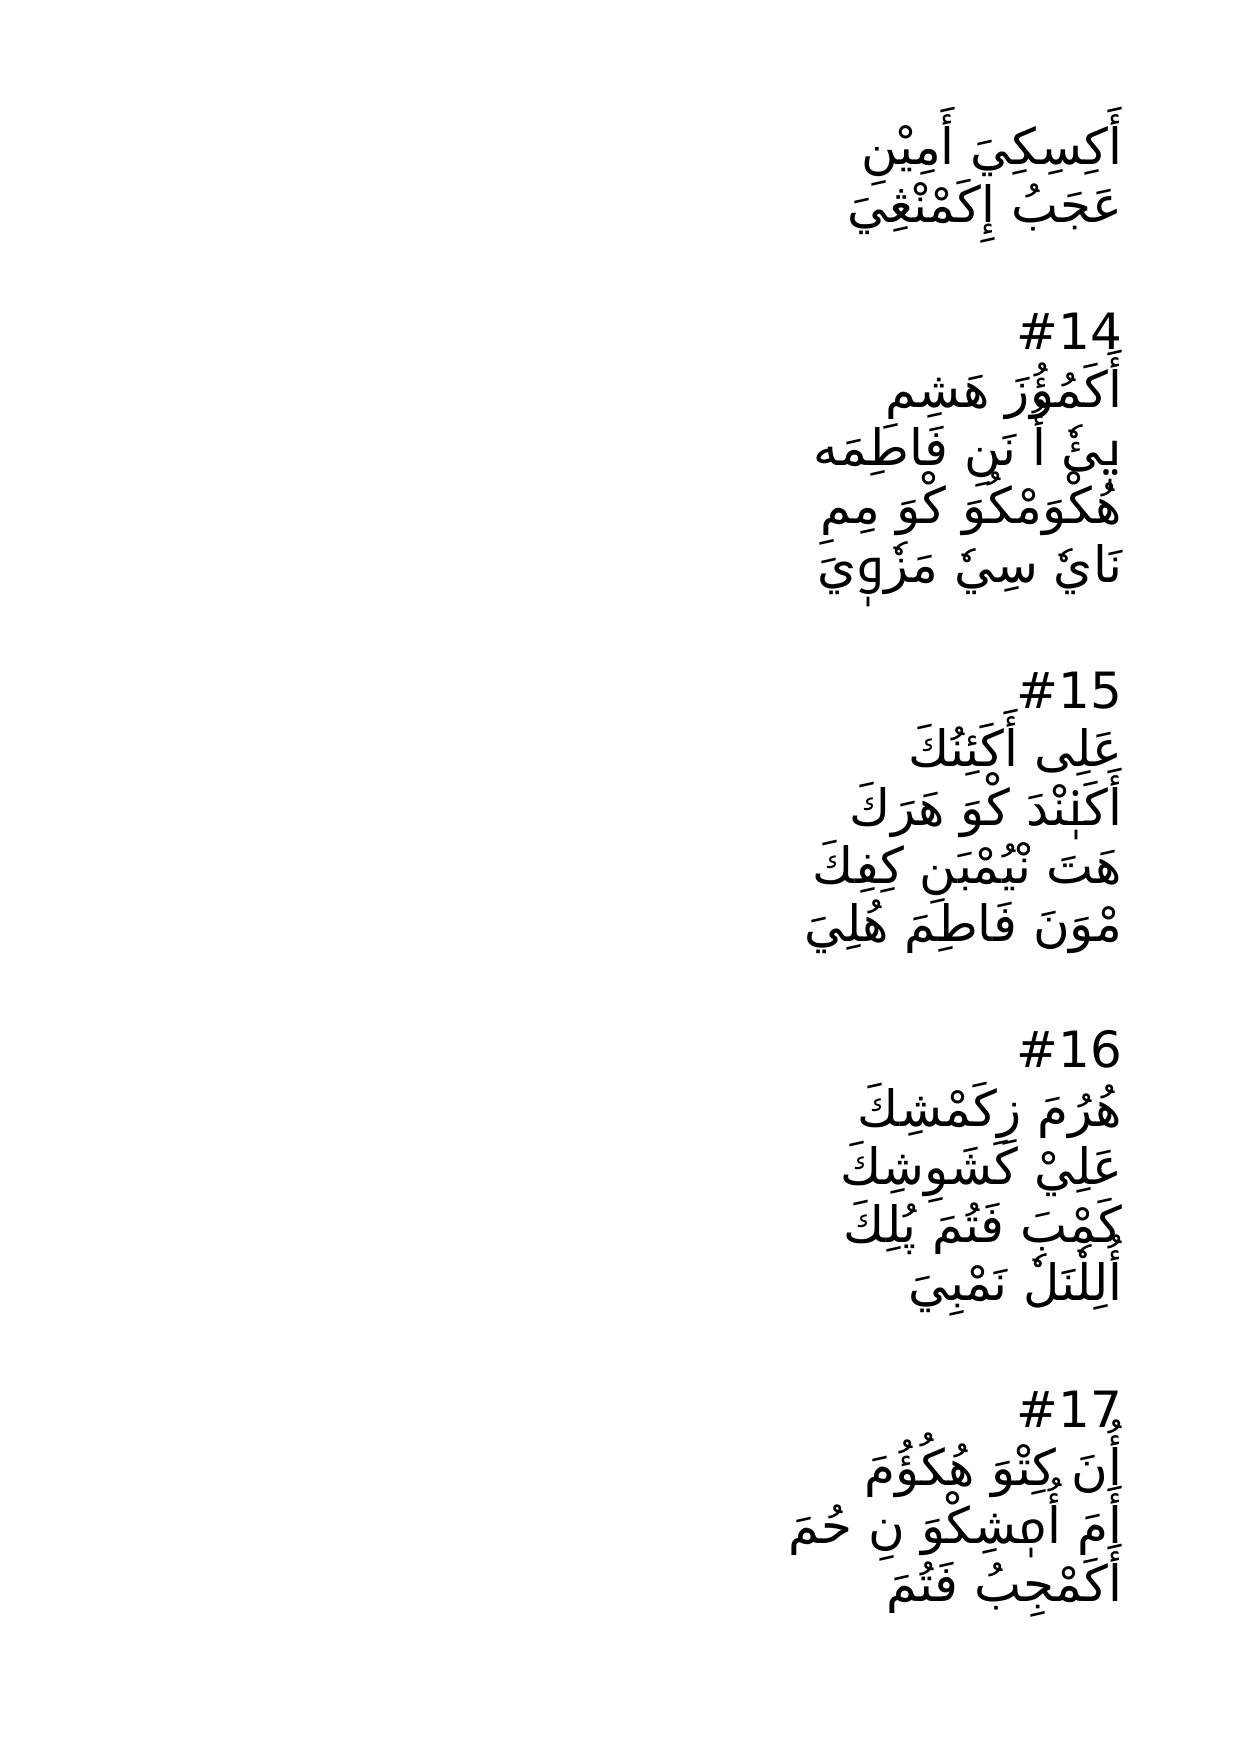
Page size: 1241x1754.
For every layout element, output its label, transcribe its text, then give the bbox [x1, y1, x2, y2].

text هَتَ نْيُمْبَنِ كِفِكَ [118, 837, 1122, 895]
text #15 [118, 662, 1122, 720]
text مْوَنَ فَاطِمَ هُلِيَ [118, 895, 1122, 953]
text #14 [118, 303, 1122, 361]
text أَكَنٖنْدَ كْوَ هَرَكَ [118, 778, 1122, 837]
text أَكَمْجِبُ فَتُمَ [118, 1555, 1122, 1613]
text هُرُمَ زِكَمْشِكَ [118, 1079, 1122, 1138]
text هُكْوَمْكُوَ كْوَ مِمِ [118, 477, 1122, 536]
text أُنَ كِتْوَ هُكُؤُمَ [118, 1439, 1122, 1497]
text أُلِلٗنَلٗ نَمْبِيَ [118, 1254, 1122, 1312]
text #16 [118, 1021, 1122, 1079]
text عَلِيْ كَشَوِشِكَ [118, 1138, 1122, 1196]
text عَجَبُ إِكَمْنْڠِيَ [118, 176, 1122, 234]
text يٖئٗ أُ نَنِ فَاطِمَه [118, 419, 1122, 477]
text أَمَ أُمٖشِكْوَ نِ حُمَ [118, 1497, 1122, 1555]
text #17 [118, 1381, 1122, 1439]
text أَكَمُؤُزَ هَشِمِ [118, 361, 1122, 419]
text أَكِسِكِيَ أَمِيْنِ [118, 118, 1122, 176]
text نَايٗ سِيٗ مَزٗوٖيَ [118, 536, 1122, 594]
text كَمْبَ فَتُمَ پُلِكَ [118, 1196, 1122, 1254]
text عَلِى أَكَئِنُكَ [118, 720, 1122, 778]
